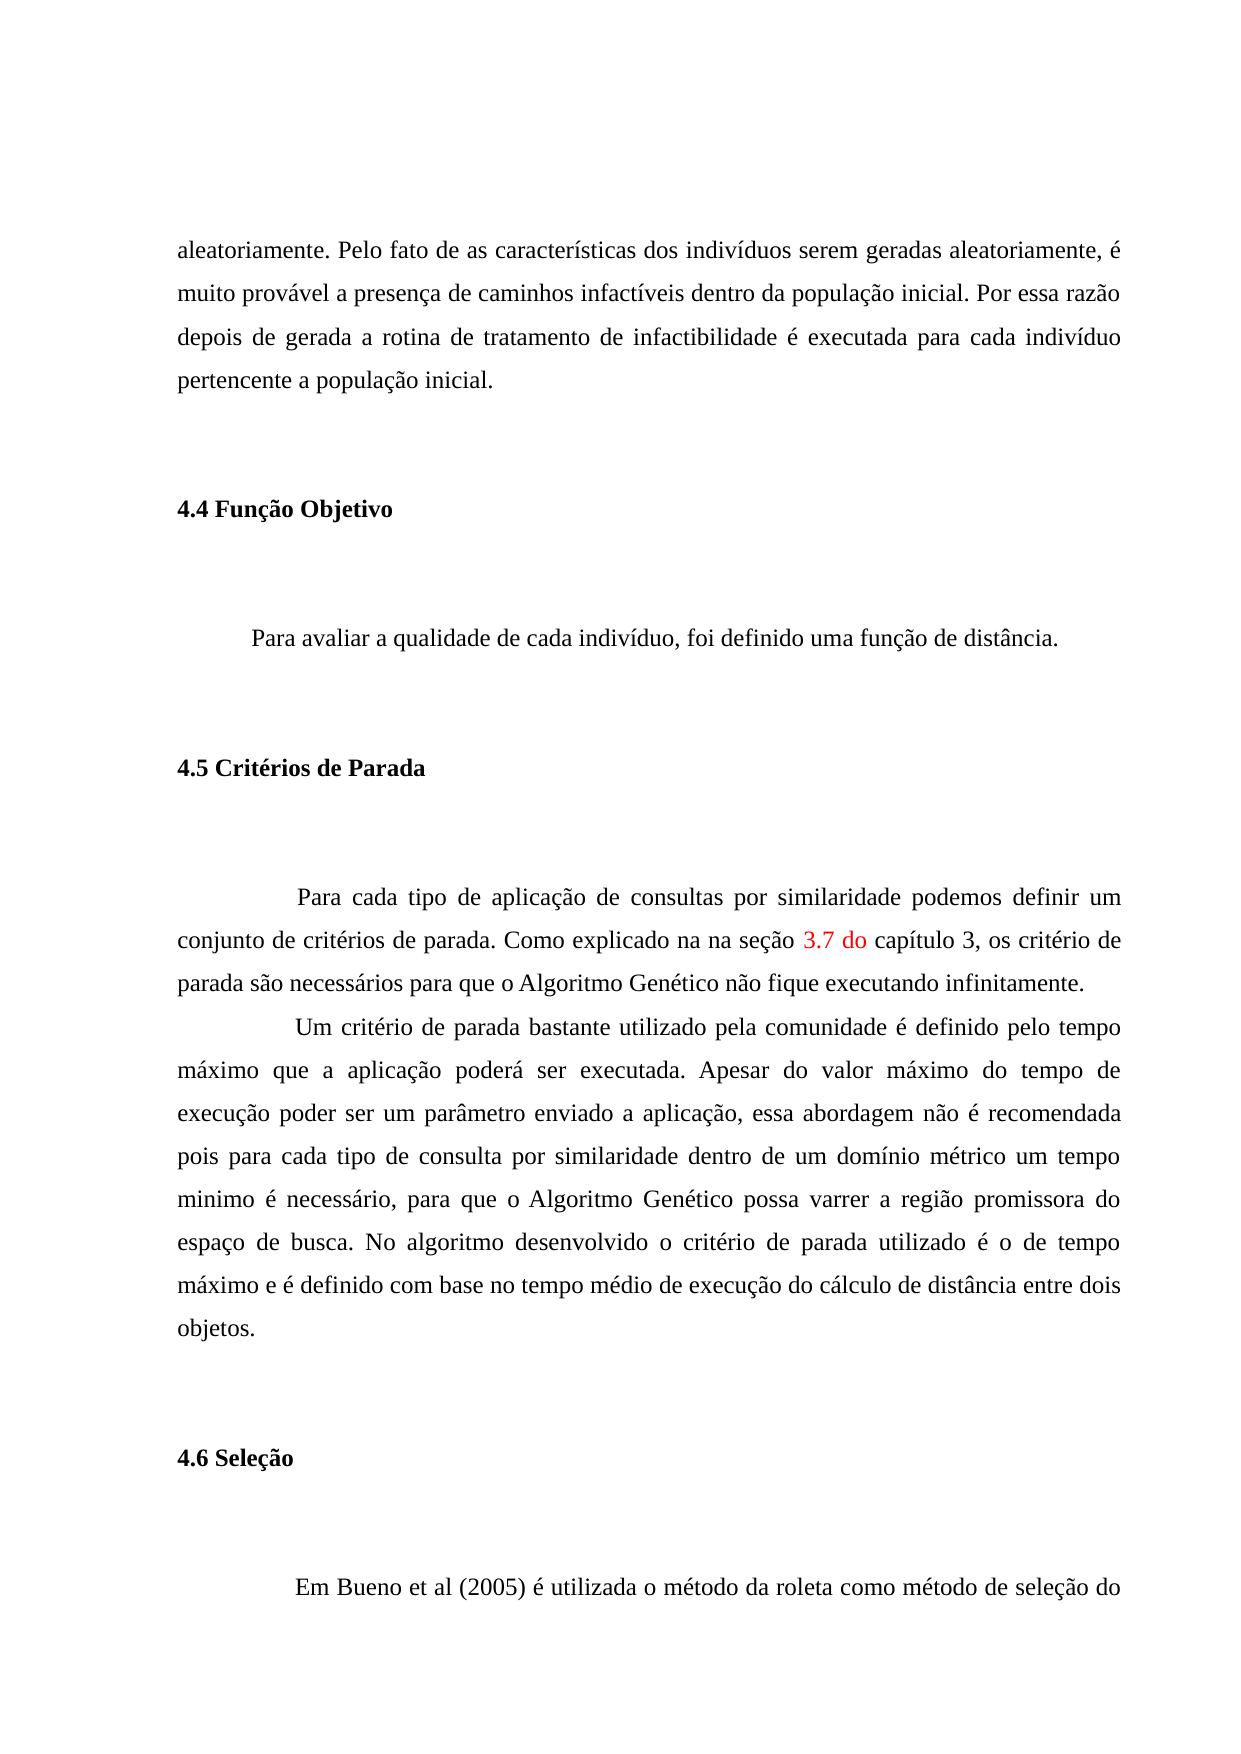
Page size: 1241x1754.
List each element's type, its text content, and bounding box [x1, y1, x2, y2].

text aleatoriamente. Pelo fato de as características dos indivíduos serem geradas aleatoriamente, é muito provável a presença de caminhos infactíveis dentro da população inicial. Por essa razão depois de gerada a rotina de tratamento de infactibilidade é executada para cada indivíduo pertencente a população inicial. [177, 235, 1122, 393]
text Para avaliar a qualidade de cada indivíduo, foi definido uma função de distância. [177, 623, 1122, 652]
text 4.6 Seleção [177, 1443, 1122, 1472]
text Um critério de parada bastante utilizado pela comunidade é definido pelo tempo máximo que a aplicação poderá ser executada. Apesar do valor máximo do tempo de execução poder ser um parâmetro enviado a aplicação, essa abordagem não é recomendada pois para cada tipo de consulta por similaridade dentro de um domínio métrico um tempo minimo é necessário, para que o Algoritmo Genético possa varrer a região promissora do espaço de busca. No algoritmo desenvolvido o critério de parada utilizado é o de tempo máximo e é definido com base no tempo médio de execução do cálculo de distância entre dois objetos. [177, 1012, 1122, 1342]
text Para cada tipo de aplicação de consultas por similaridade podemos definir um conjunto de critérios de parada. Como explicado na na seção 3.7 do capítulo 3, os critério de parada são necessários para que o Algoritmo Genético não fique executando infinitamente. [177, 882, 1122, 997]
text 4.4 Função Objetivo [177, 494, 1122, 523]
text Em Bueno et al (2005) é utilizada o método da roleta como método de seleção do [177, 1572, 1122, 1601]
text 4.5 Critérios de Parada [177, 753, 1122, 782]
